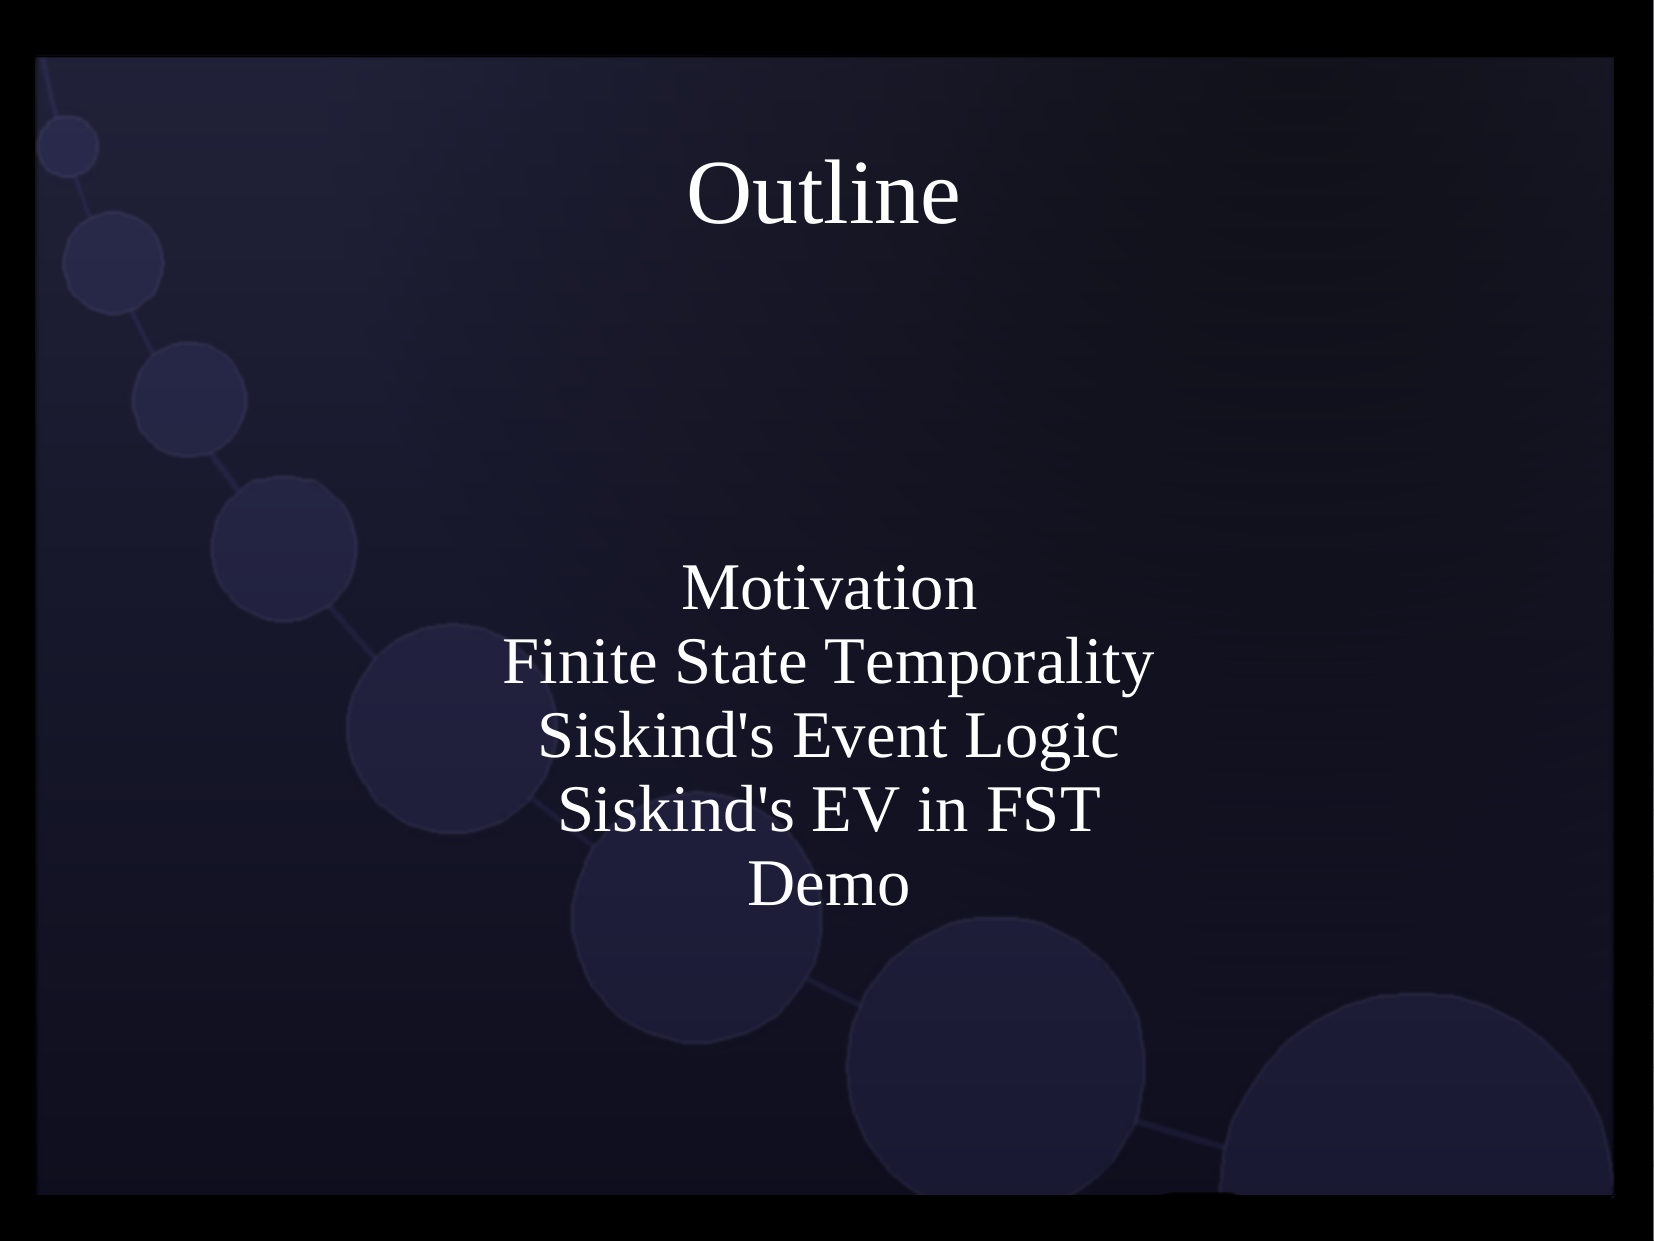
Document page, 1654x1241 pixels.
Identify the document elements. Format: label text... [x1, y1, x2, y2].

subtitle Motivation Finite State Temporality Siskind's Event Logic Siskind's EV in FST Demo [123, 381, 1536, 1163]
picture [0, 0, 1654, 1241]
title Outline [118, 88, 1531, 296]
